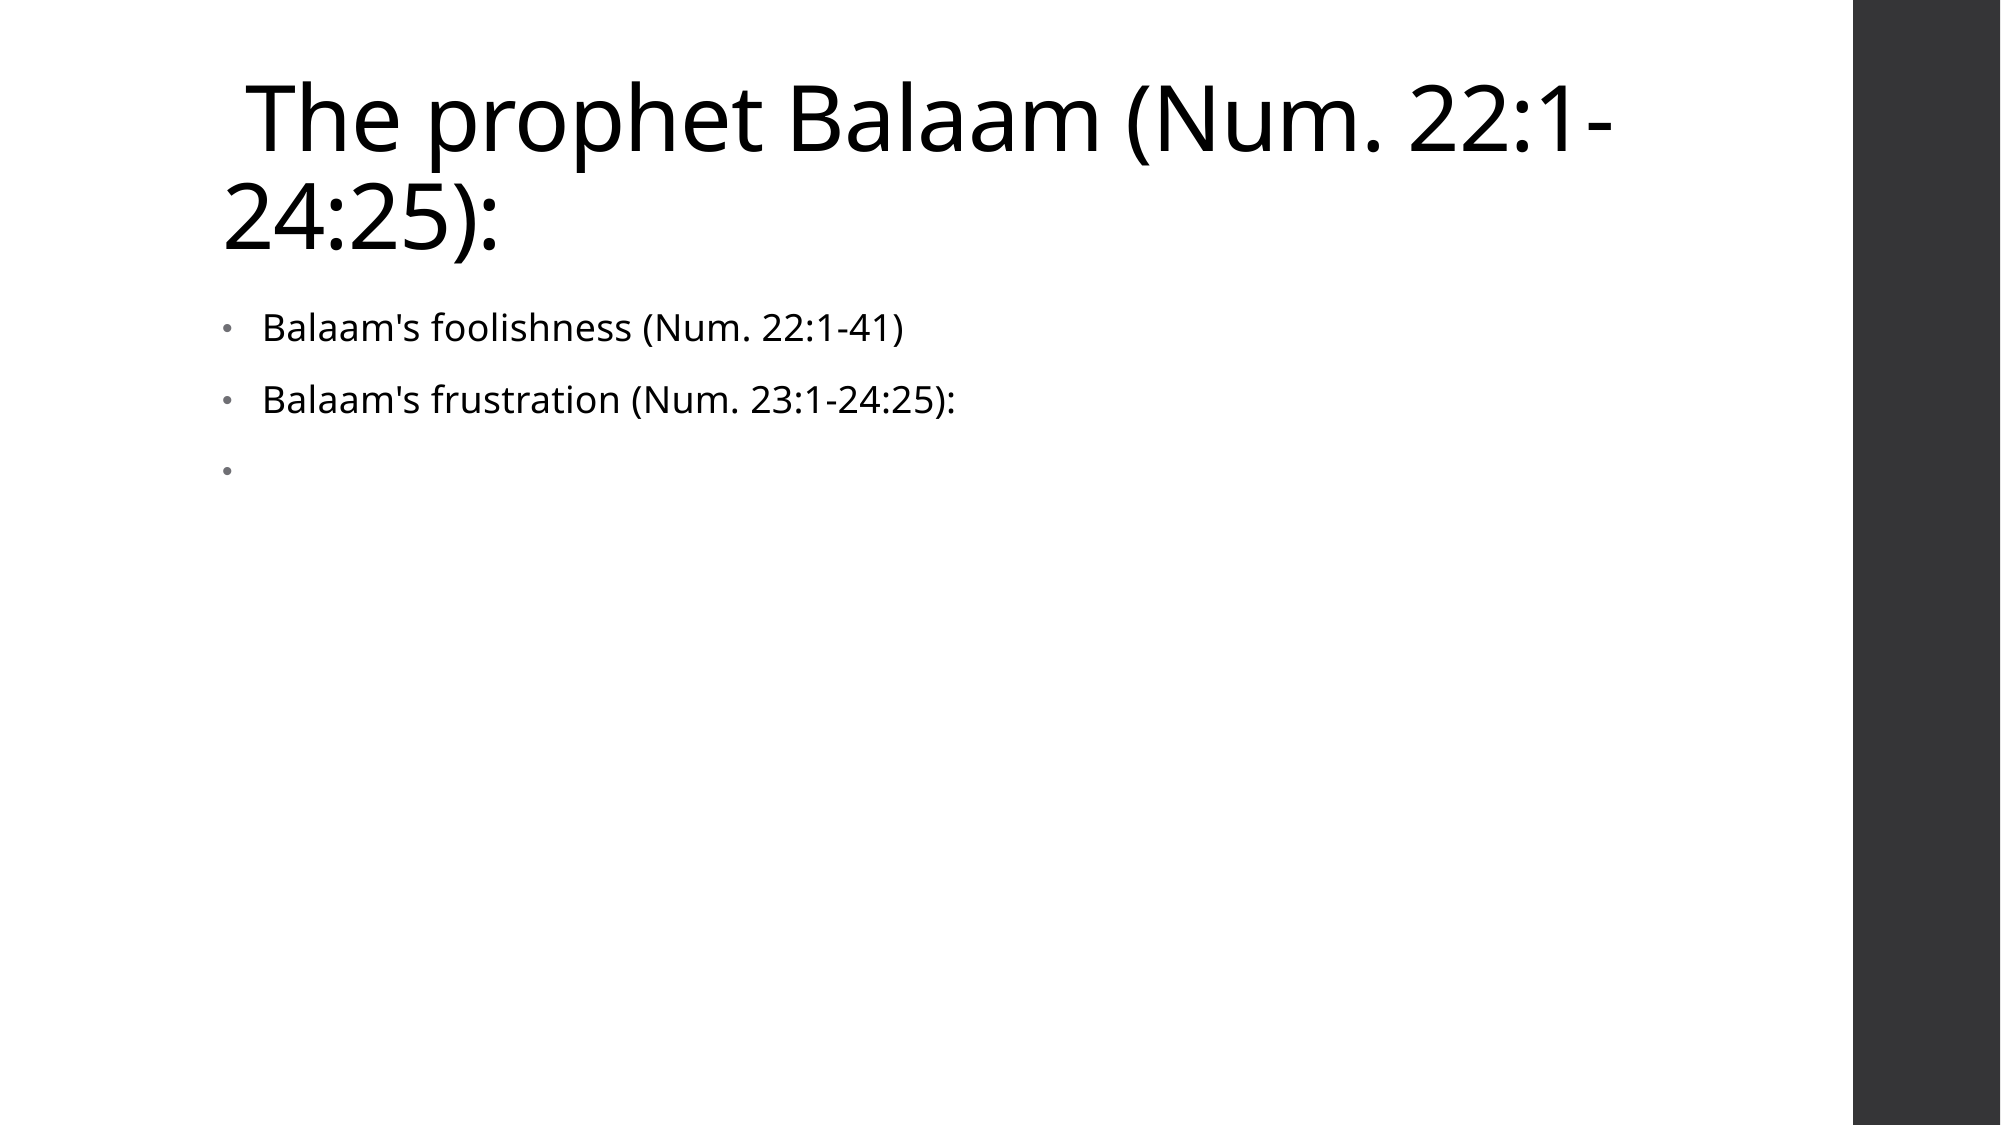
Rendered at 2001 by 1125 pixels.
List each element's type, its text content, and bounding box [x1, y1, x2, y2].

list Balaam's foolishness (Num. 22:1-41) Balaam's frustration (Num. 23:1-24:25): [206, 299, 1617, 1014]
title The prophet Balaam (Num. 22:1-24:25): [206, 60, 1797, 278]
